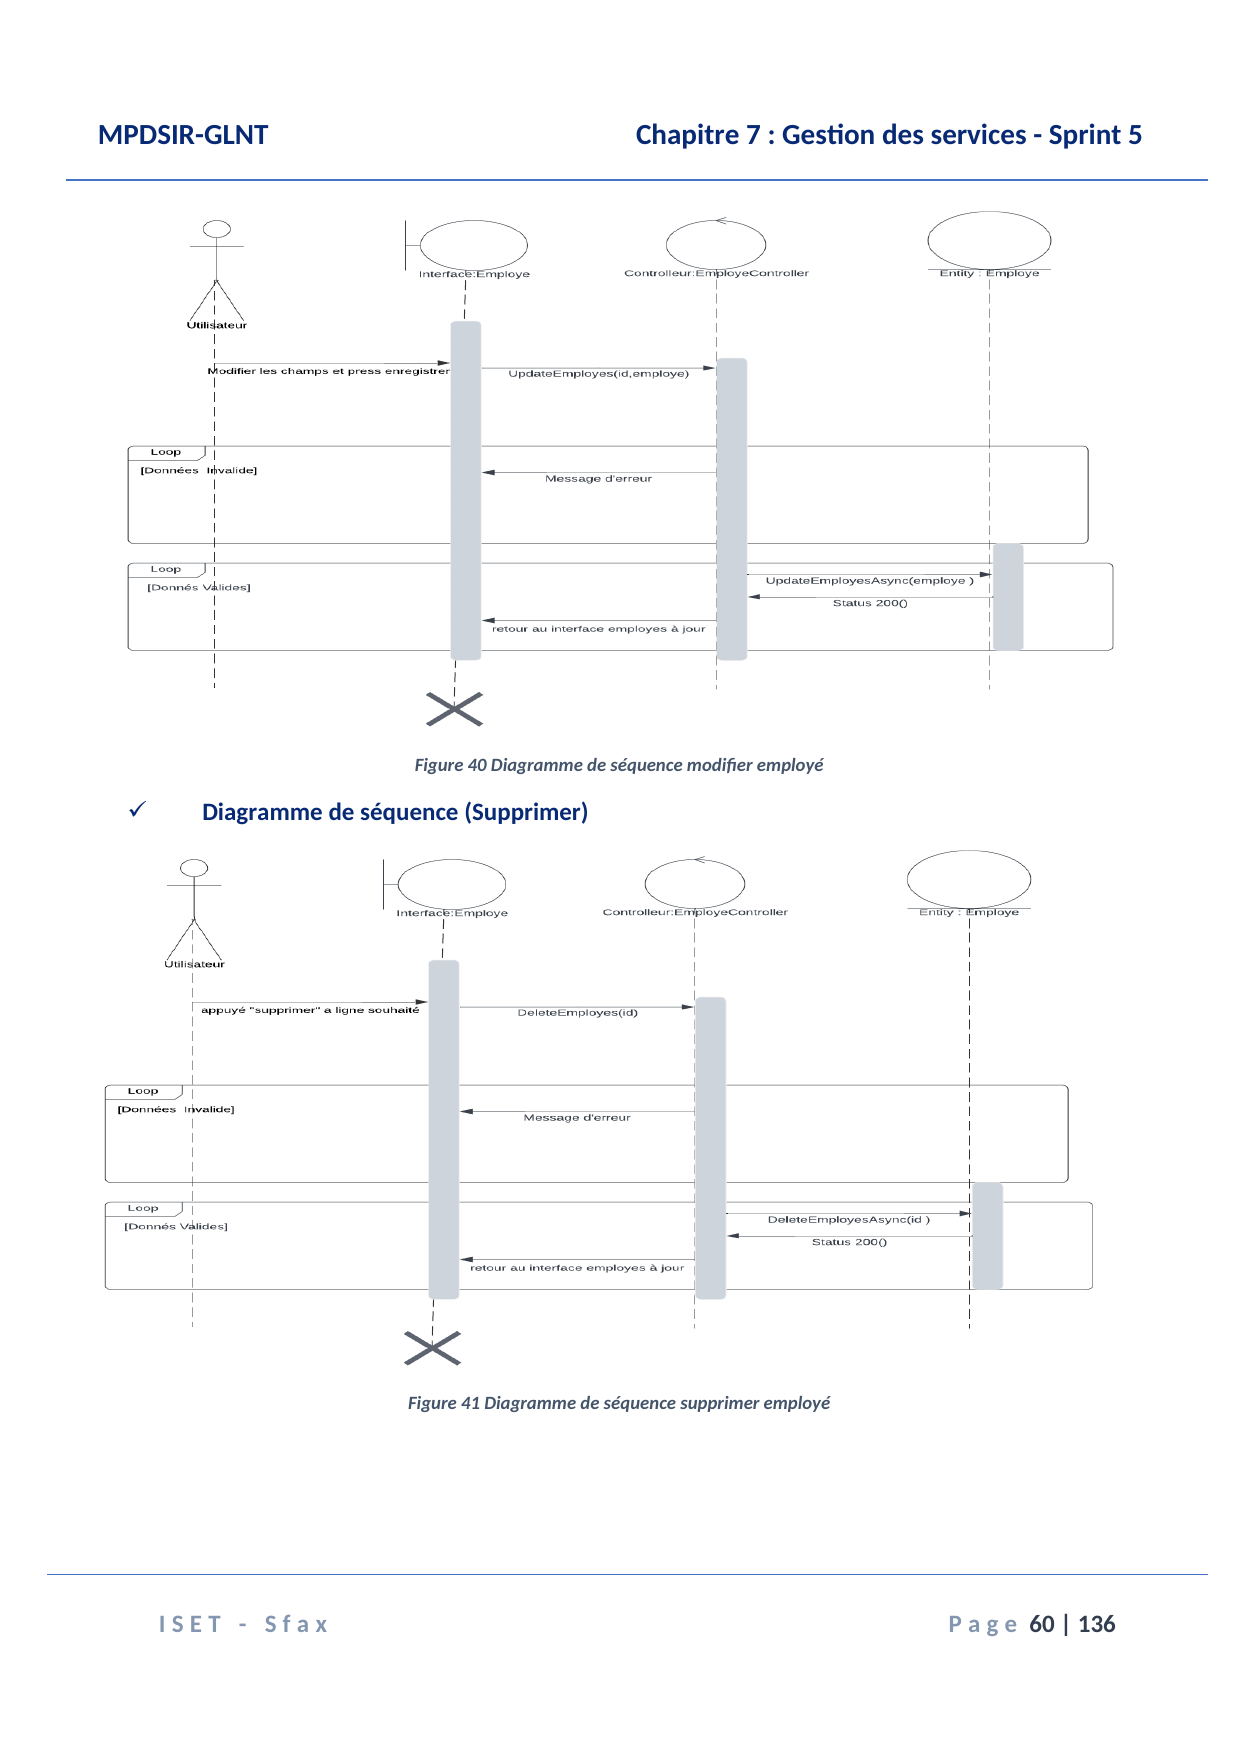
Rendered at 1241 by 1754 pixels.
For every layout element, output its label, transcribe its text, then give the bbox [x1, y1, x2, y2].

text Figure 41 Diagramme de séquence supprimer employé [97, 1391, 1143, 1414]
text Figure 40 Diagramme de séquence modifier employé [97, 753, 1143, 776]
list Diagramme de séquence (Supprimer) [127, 797, 1143, 827]
